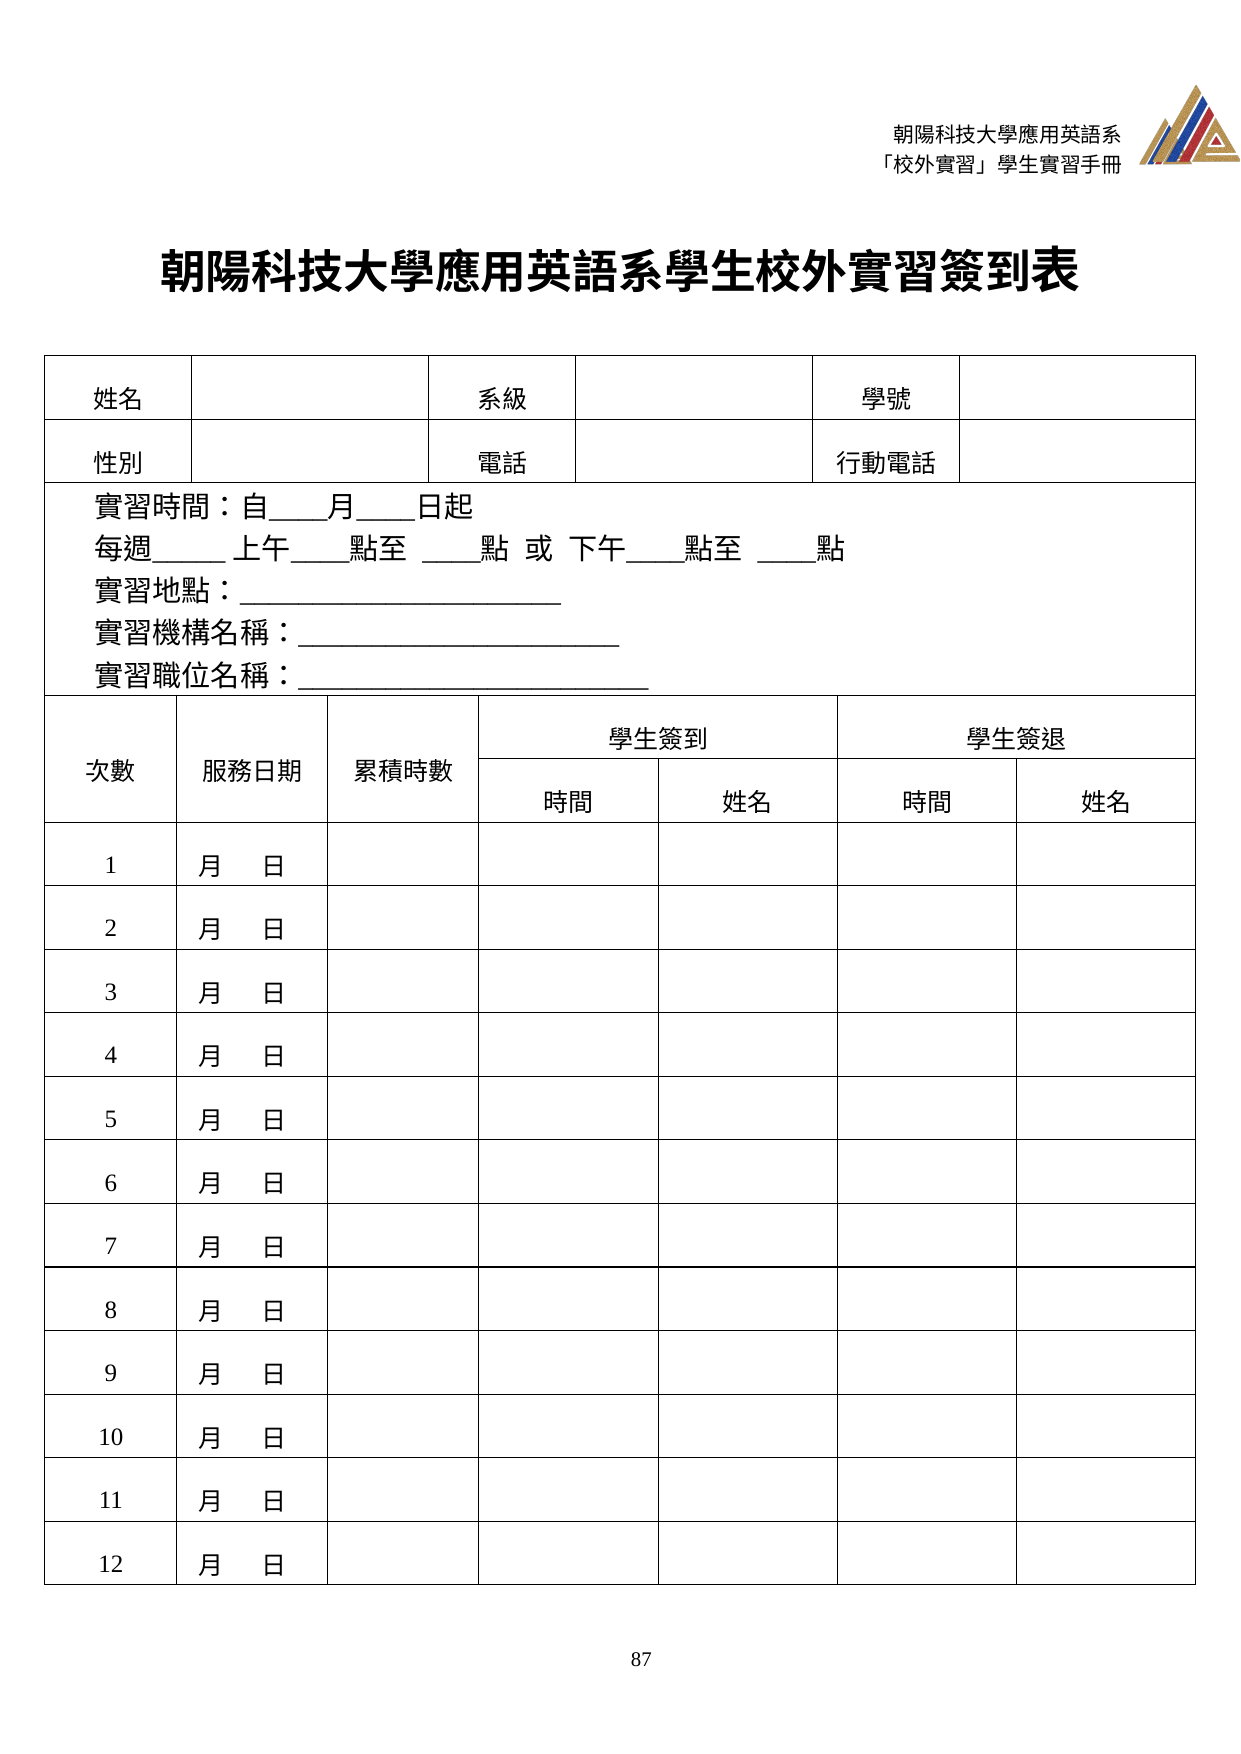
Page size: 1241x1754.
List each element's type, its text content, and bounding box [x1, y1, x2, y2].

table_cell 電話 [429, 420, 575, 482]
table_cell [838, 1458, 1016, 1521]
table_cell [838, 1395, 1016, 1457]
table_cell [659, 1458, 837, 1521]
table_cell [659, 1331, 837, 1393]
table_cell [479, 1268, 658, 1330]
table_cell [328, 1458, 478, 1521]
table_cell [659, 1268, 837, 1330]
table_cell 7 [45, 1204, 176, 1266]
table_cell 時間 [479, 759, 658, 822]
table_cell 月 日 [177, 1013, 327, 1076]
table_cell [1017, 1204, 1195, 1266]
table_cell [328, 1268, 478, 1330]
table_cell [479, 823, 658, 885]
table_cell [328, 1140, 478, 1203]
table_cell [659, 886, 837, 949]
table_cell 月 日 [177, 1268, 327, 1330]
table_cell 月 日 [177, 1522, 327, 1584]
table_header [576, 356, 812, 418]
table_cell [838, 1077, 1016, 1139]
table_cell [328, 886, 478, 949]
table_cell [328, 1013, 478, 1076]
table_cell 時間 [838, 759, 1016, 822]
table_header 學號 [813, 356, 959, 418]
table_cell 姓名 [1017, 759, 1195, 822]
table_cell [479, 1458, 658, 1521]
table_cell [659, 1013, 837, 1076]
table_cell 月 日 [177, 1395, 327, 1457]
table_cell [659, 1395, 837, 1457]
table_cell [838, 1013, 1016, 1076]
table_cell 5 [45, 1077, 176, 1139]
table_cell [328, 823, 478, 885]
table_cell 月 日 [177, 823, 327, 885]
table_cell 12 [45, 1522, 176, 1584]
table_cell [479, 1013, 658, 1076]
table_cell [838, 1140, 1016, 1203]
table_header 系級 [429, 356, 575, 418]
table_header [960, 356, 1195, 418]
table_cell [1017, 1013, 1195, 1076]
table_cell 月 日 [177, 1140, 327, 1203]
table_cell 2 [45, 886, 176, 949]
table_cell [838, 950, 1016, 1012]
table_cell [838, 1204, 1016, 1266]
table_cell [1017, 823, 1195, 885]
table_cell [479, 886, 658, 949]
table_cell 月 日 [177, 1077, 327, 1139]
table_cell [838, 886, 1016, 949]
table_cell 學生簽退 [838, 696, 1195, 758]
table_cell 1 [45, 823, 176, 885]
table_cell 月 日 [177, 1204, 327, 1266]
table_cell 9 [45, 1331, 176, 1393]
table_cell 3 [45, 950, 176, 1012]
table_cell 累積時數 [328, 696, 478, 822]
table_cell [659, 1077, 837, 1139]
table_cell [479, 1204, 658, 1266]
table_header [192, 356, 428, 418]
table_cell [479, 1395, 658, 1457]
table_header 姓名 [45, 356, 191, 418]
subtitle 朝陽科技大學應用英語系學生校外實習簽到表 [118, 194, 1122, 319]
table_cell 11 [45, 1458, 176, 1521]
table_cell [1017, 886, 1195, 949]
table_cell [659, 950, 837, 1012]
table_cell 10 [45, 1395, 176, 1457]
table_cell [1017, 1268, 1195, 1330]
table_cell [576, 420, 812, 482]
table_cell [479, 1140, 658, 1203]
table_cell [659, 823, 837, 885]
table_cell 行動電話 [813, 420, 959, 482]
table_cell [1017, 1522, 1195, 1584]
table_cell [1017, 1395, 1195, 1457]
table_cell 4 [45, 1013, 176, 1076]
table_cell [479, 1331, 658, 1393]
table_cell 次數 [45, 696, 176, 822]
table_cell 實習時間：自____月____日起 每週_____ 上午____點至 ____點 或 下午____點至 ____點 實習地點：______________________ 實習機構名稱：______________________ 實習職位名稱：________________________ [45, 483, 1195, 694]
table_cell 6 [45, 1140, 176, 1203]
table_cell 月 日 [177, 1458, 327, 1521]
table_cell [659, 1140, 837, 1203]
table_cell [328, 1204, 478, 1266]
table_cell [838, 1331, 1016, 1393]
table_cell 8 [45, 1268, 176, 1330]
table_cell [1017, 1458, 1195, 1521]
table_cell [192, 420, 428, 482]
table_cell [328, 1331, 478, 1393]
table_cell 姓名 [659, 759, 837, 822]
table_cell [838, 1268, 1016, 1330]
table_cell [838, 1522, 1016, 1584]
table_cell [479, 1077, 658, 1139]
table_cell [838, 823, 1016, 885]
table_cell [328, 1395, 478, 1457]
table_cell [659, 1204, 837, 1266]
table_cell 月 日 [177, 886, 327, 949]
table_cell [1017, 950, 1195, 1012]
table_cell 服務日期 [177, 696, 327, 822]
table_cell [479, 1522, 658, 1584]
table_cell [960, 420, 1195, 482]
table_cell [1017, 1331, 1195, 1393]
table_cell [328, 1522, 478, 1584]
table_cell [328, 950, 478, 1012]
table_cell 月 日 [177, 1331, 327, 1393]
table_cell [1017, 1077, 1195, 1139]
table_cell [1017, 1140, 1195, 1203]
table_cell [659, 1522, 837, 1584]
table_cell [479, 950, 658, 1012]
table_cell 月 日 [177, 950, 327, 1012]
table_cell 學生簽到 [479, 696, 837, 758]
table_cell 性別 [45, 420, 191, 482]
table_cell [328, 1077, 478, 1139]
